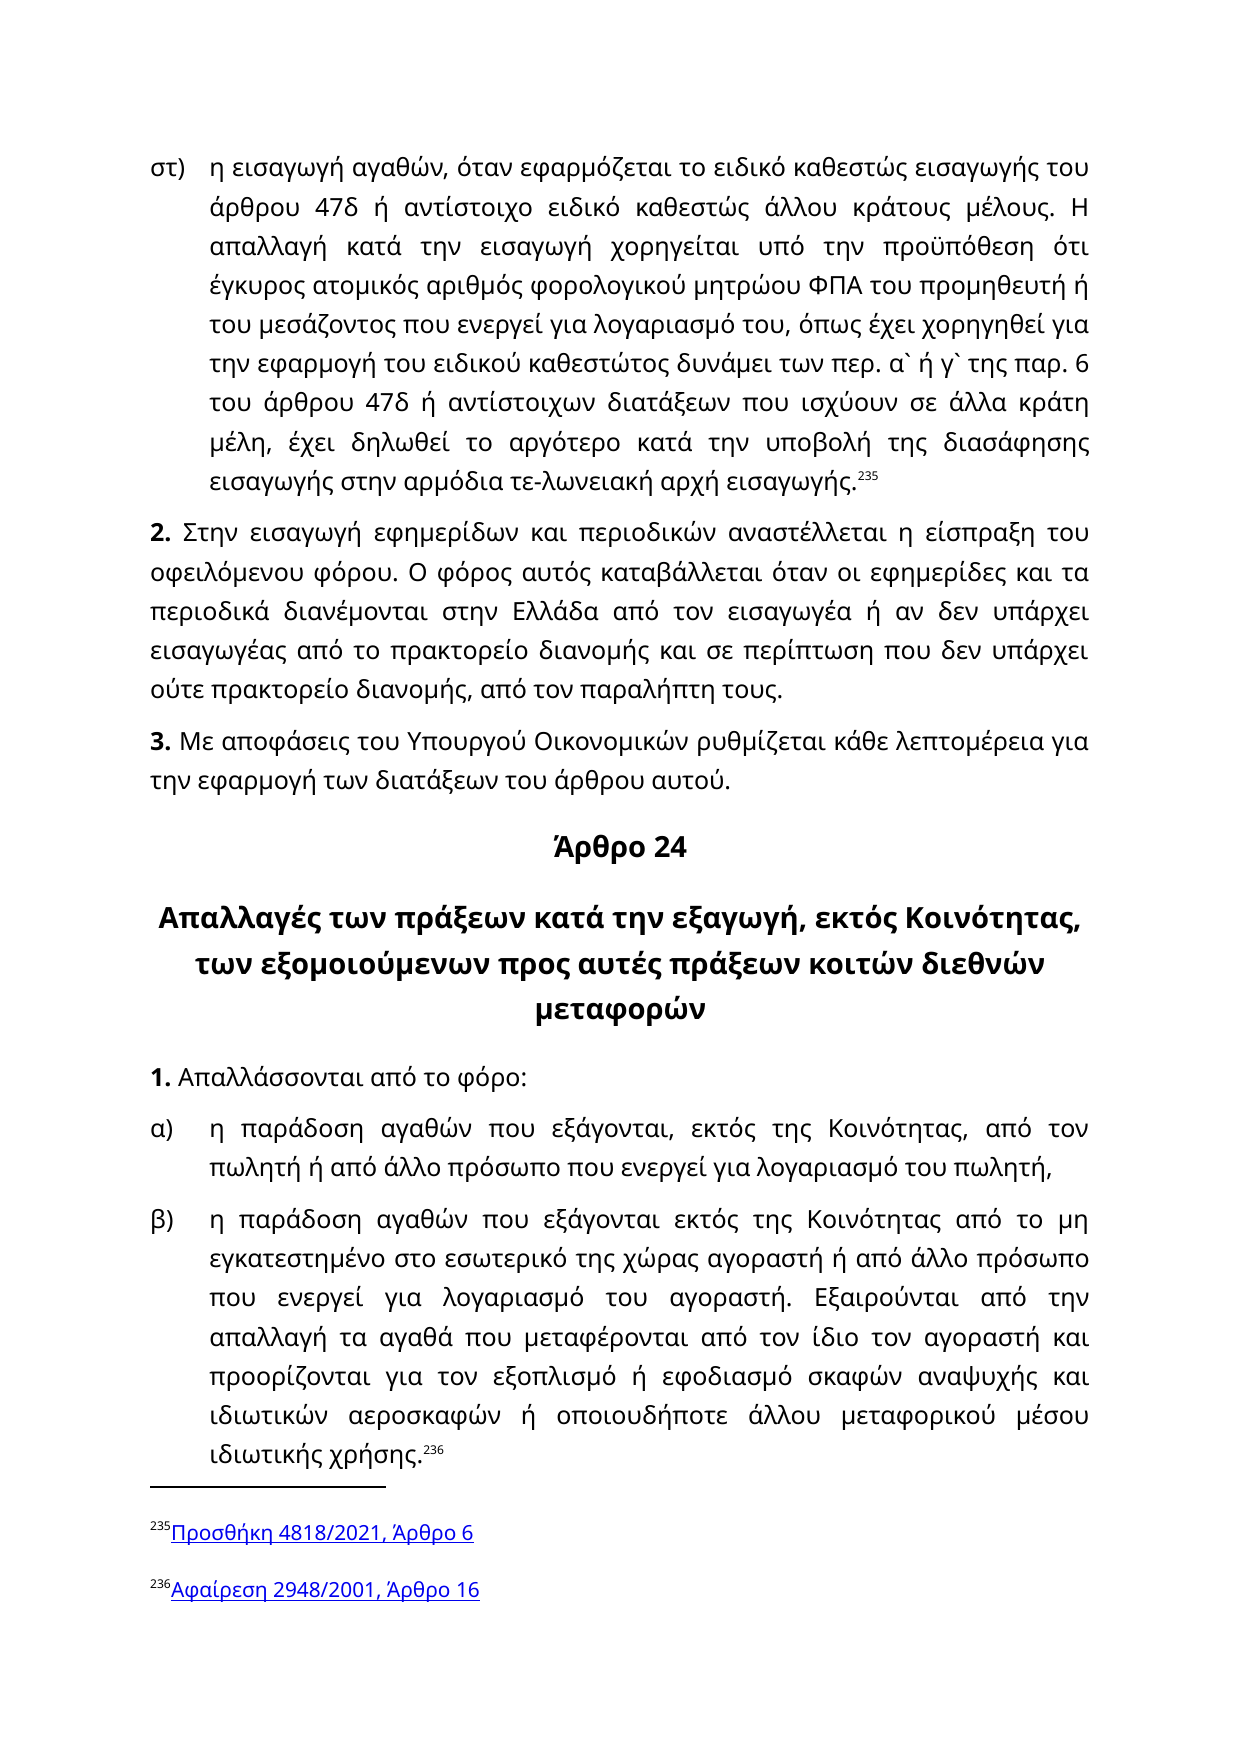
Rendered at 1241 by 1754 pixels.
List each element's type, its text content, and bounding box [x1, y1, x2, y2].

text 3. Με αποφάσεις του Υπουργού Οικονομικών ρυθμίζεται κάθε λεπτομέρεια για την εφαρμογή των διατάξεων του άρθρου αυτού. [150, 723, 1090, 797]
text Προσθήκη 4818/2021, Άρθρο 6 [150, 1518, 1090, 1546]
subtitle Άρθρο 24 [150, 827, 1090, 866]
text 1. Απαλλάσσονται από το φόρο: [150, 1059, 1090, 1093]
list στ) η εισαγωγή αγαθών, όταν εφαρμόζεται το ειδικό καθεστώς εισαγωγής του άρθρου 47δ ή αντίστοιχο ειδικό καθεστώς άλλου κράτους μέλους. Η απαλλαγή κατά την εισαγωγή χορηγείται υπό την προϋπόθεση ότι έγκυρος ατομικός αριθμός φορολογικού μητρώου ΦΠΑ του προμηθευτή ή του μεσάζοντος που ενεργεί για λογαριασμό του, όπως έχει χορηγηθεί για την εφαρμογή του ειδικού καθεστώτος δυνάμει των περ. α` ή γ` της παρ. 6 του άρθρου 47δ ή αντίστοιχων διατάξεων που ισχύουν σε άλλα κράτη μέλη, έχει δηλωθεί το αργότερο κατά την υποβολή της διασάφησης εισαγωγής στην αρμόδια τε-λωνειακή αρχή εισαγωγής. [150, 150, 1090, 497]
subtitle Απαλλαγές των πράξεων κατά την εξαγωγή, εκτός Κοινότητας, των εξομοιούμενων προς αυτές πράξεων κοιτών διεθνών μεταφορών [150, 897, 1090, 1028]
text Αφαίρεση 2948/2001, Άρθρο 16 [150, 1576, 1090, 1604]
list β) η παράδοση αγαθών που εξάγονται εκτός της Κοινότητας από το μη εγκατεστημένο στο εσωτερικό της χώρας αγοραστή ή από άλλο πρόσωπο που ενεργεί για λογαριασμό του αγοραστή. Εξαιρούνται από την απαλλαγή τα αγαθά που μεταφέρονται από τον ίδιο τον αγοραστή και προορίζονται για τον εξοπλισμό ή εφοδιασμό σκαφών αναψυχής και ιδιωτικών αεροσκαφών ή οποιουδήποτε άλλου μεταφορικού μέσου ιδιωτικής χρήσης. [150, 1202, 1090, 1471]
list α) η παράδοση αγαθών που εξάγονται, εκτός της Κοινότητας, από τον πωλητή ή από άλλο πρόσωπο που ενεργεί για λογαριασμό του πωλητή, [150, 1111, 1090, 1184]
text 2. Στην εισαγωγή εφημερίδων και περιοδικών αναστέλλεται η είσπραξη του οφειλόμενου φόρου. Ο φόρος αυτός καταβάλλεται όταν οι εφημερίδες και τα περιοδικά διανέμονται στην Ελλάδα από τον εισαγωγέα ή αν δεν υπάρχει εισαγωγέας από το πρακτορείο διανομής και σε περίπτωση που δεν υπάρχει ούτε πρακτορείο διανομής, από τον παραλήπτη τους. [150, 515, 1090, 706]
